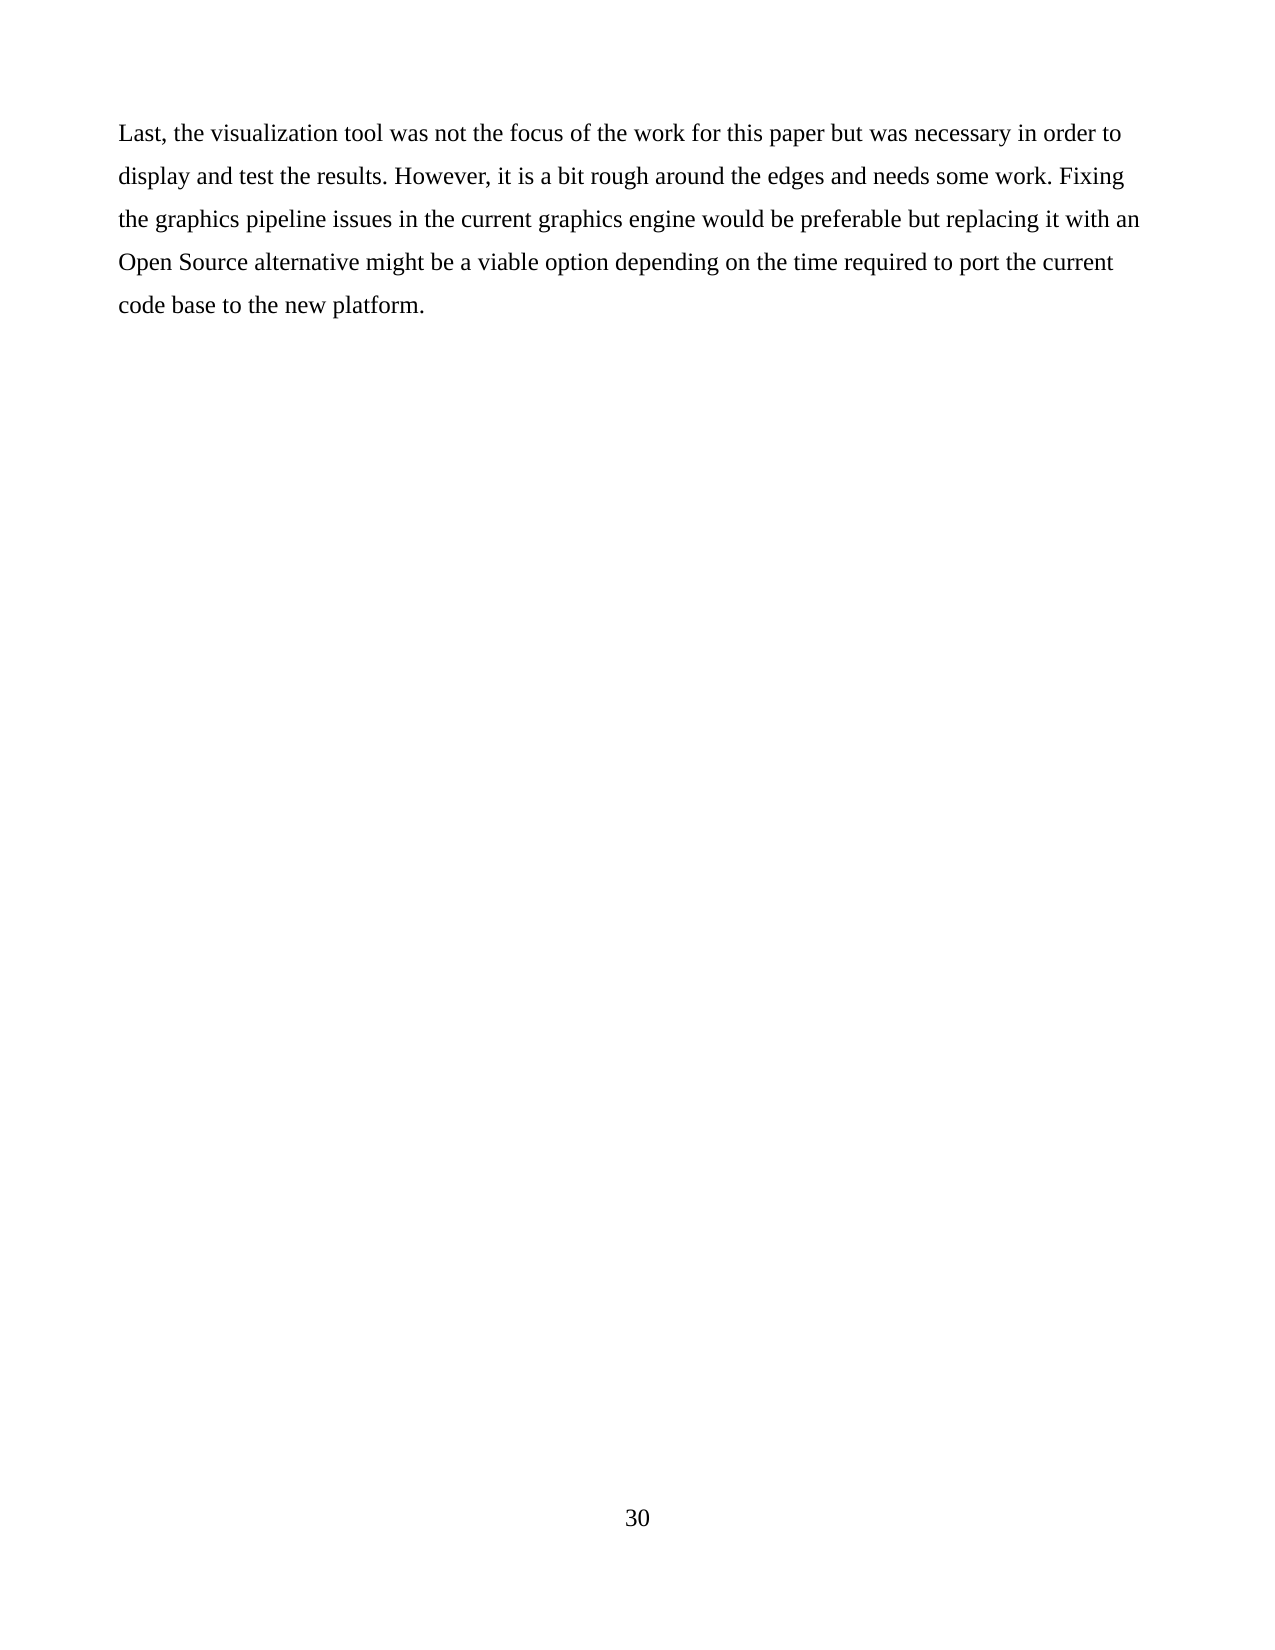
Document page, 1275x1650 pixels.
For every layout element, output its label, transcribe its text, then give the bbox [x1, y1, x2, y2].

text Last, the visualization tool was not the focus of the work for this paper but was necessary in order to display and test the results. However, it is a bit rough around the edges and needs some work. Fixing the graphics pipeline issues in the current graphics engine would be preferable but replacing it with an Open Source alternative might be a viable option depending on the time required to port the current code base to the new platform. [118, 118, 1157, 319]
